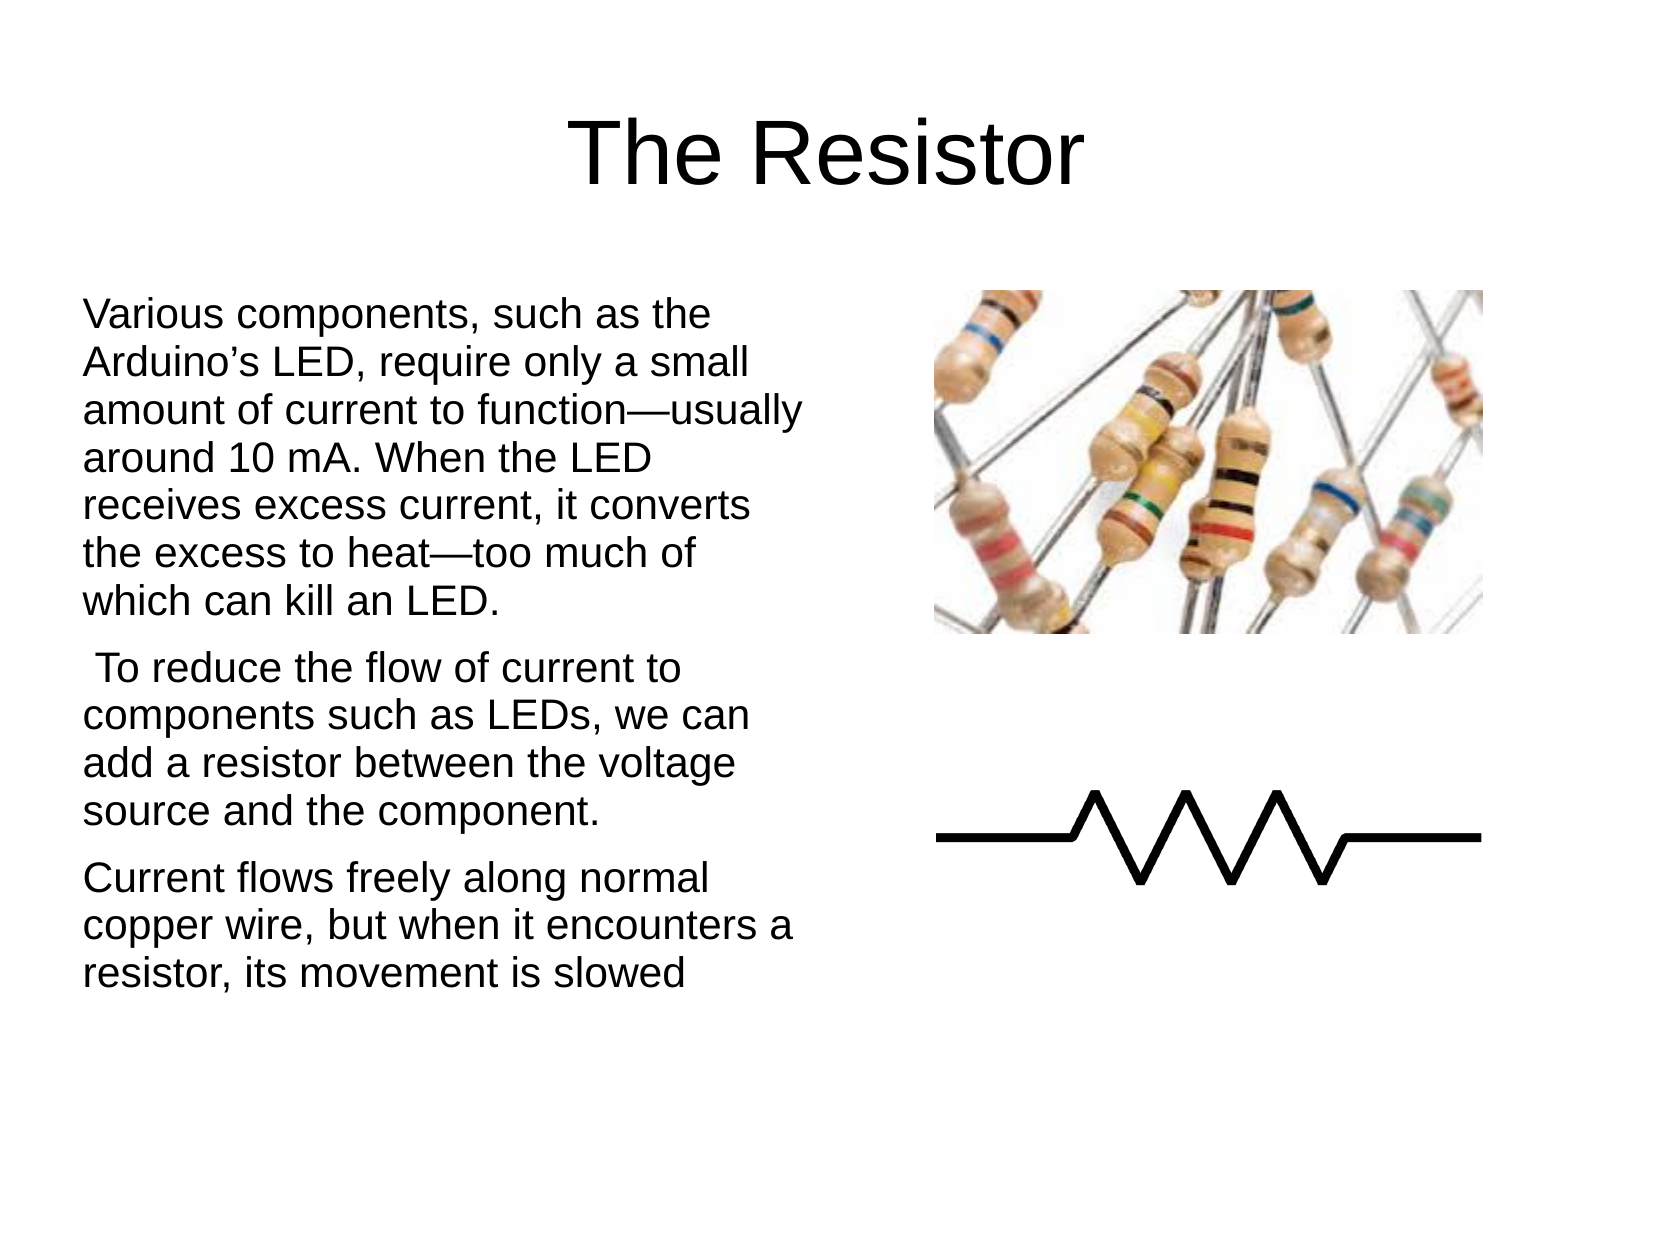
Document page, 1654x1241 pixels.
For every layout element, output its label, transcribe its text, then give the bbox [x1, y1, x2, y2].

picture [845, 701, 1572, 974]
title The Resistor [82, 49, 1571, 257]
picture [934, 290, 1483, 634]
list Various components, such as the Arduino’s LED, require only a small amount of current to function—usually around 10 mA. When the LED receives excess current, it converts the excess to heat—too much of which can kill an LED. To reduce the flow of current to components such as LEDs, we can add a resistor between the voltage source and the component. Current flows freely along normal copper wire, but when it encounters a resistor, its movement is slowed [82, 290, 809, 1010]
